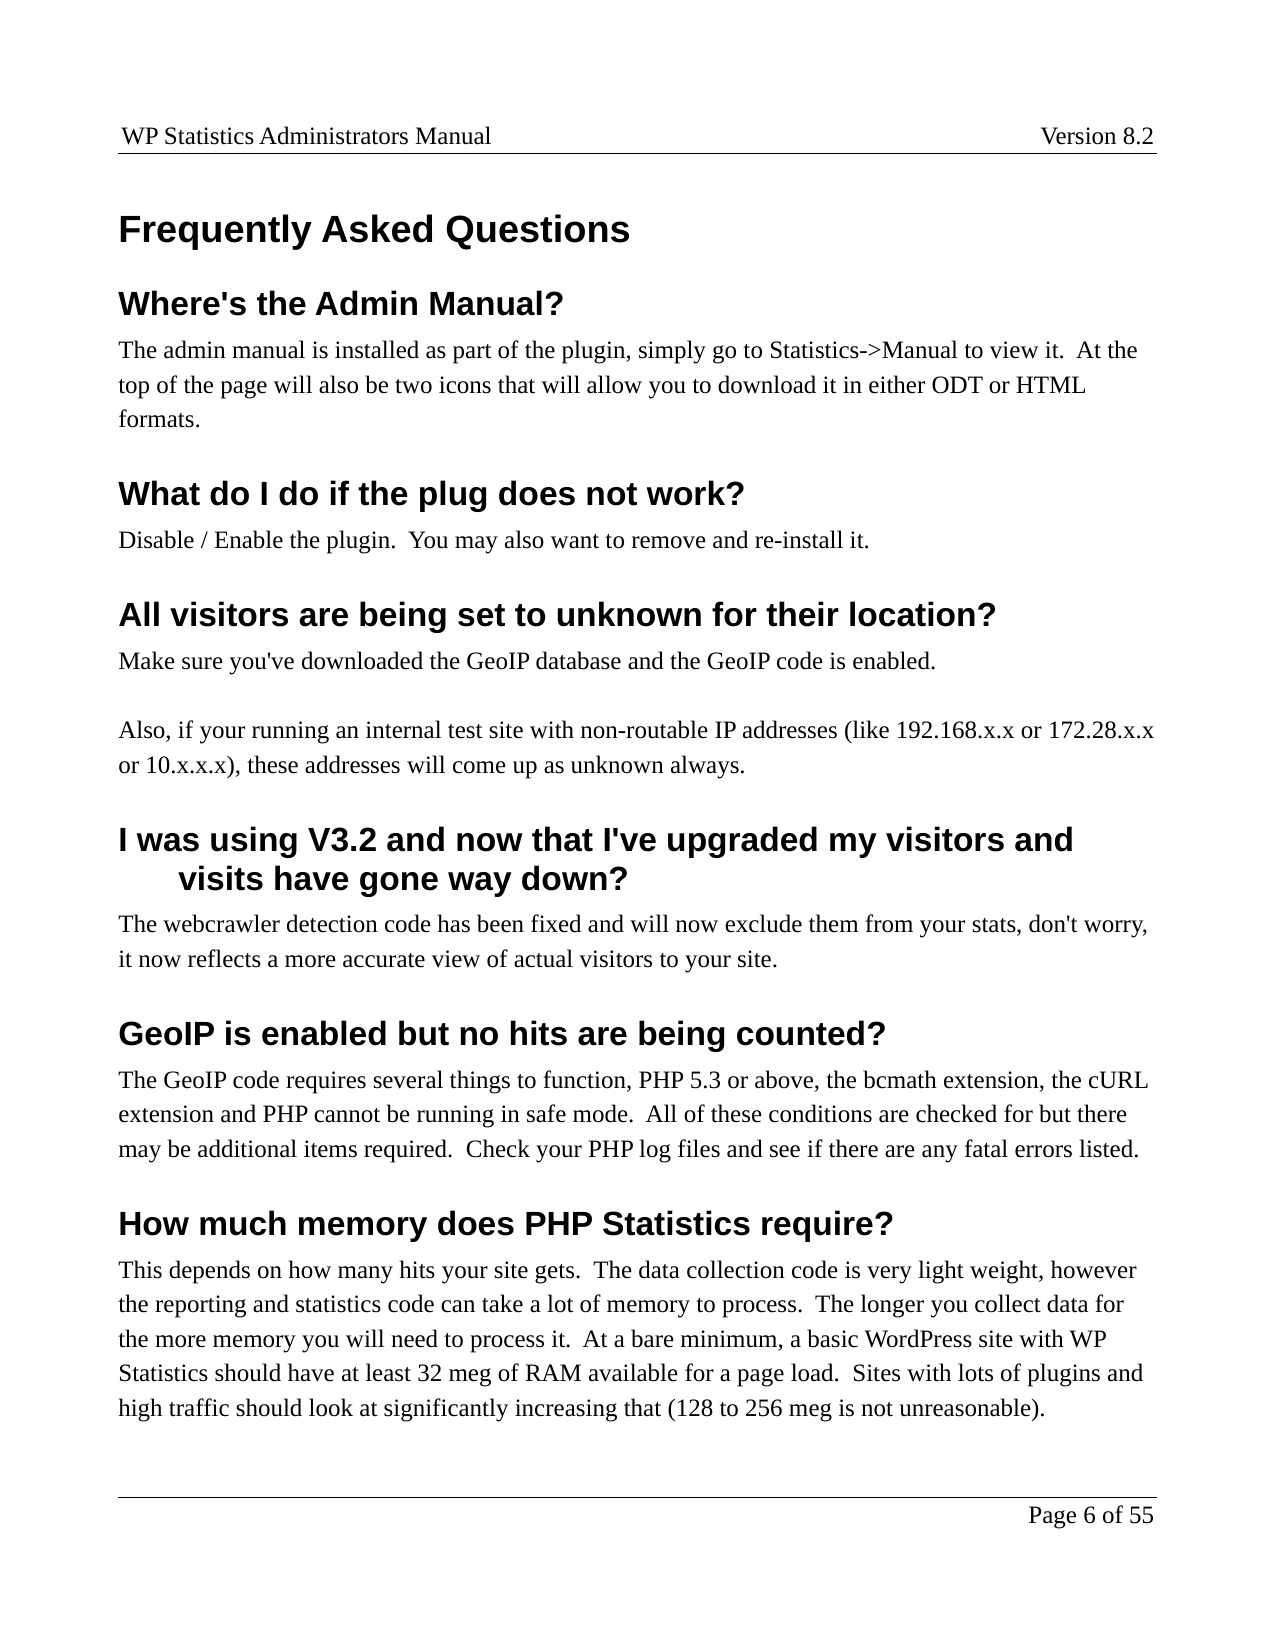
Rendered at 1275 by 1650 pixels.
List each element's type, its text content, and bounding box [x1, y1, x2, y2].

text Disable / Enable the plugin. You may also want to remove and re-install it. [118, 525, 1157, 554]
subtitle Where's the Admin Manual? [118, 284, 1157, 323]
subtitle What do I do if the plug does not work? [118, 474, 1157, 513]
subtitle How much memory does PHP Statistics require? [118, 1204, 1157, 1243]
subtitle GeoIP is enabled but no hits are being counted? [118, 1014, 1157, 1053]
text Make sure you've downloaded the GeoIP database and the GeoIP code is enabled. Also, if your running an internal test site with non-routable IP addresses (like 192.168.x.x or 172.28.x.x or 10.x.x.x), these addresses will come up as unknown always. [118, 646, 1157, 779]
text The webcrawler detection code has been fixed and will now exclude them from your stats, don't worry, it now reflects a more accurate view of actual visitors to your site. [118, 909, 1157, 973]
subtitle All visitors are being set to unknown for their location? [118, 595, 1157, 634]
text This depends on how many hits your site gets. The data collection code is very light weight, however the reporting and statistics code can take a lot of memory to process. The longer you collect data for the more memory you will need to process it. At a bare minimum, a basic WordPress site with WP Statistics should have at least 32 meg of RAM available for a page load. Sites with lots of plugins and high traffic should look at significantly increasing that (128 to 256 meg is not unreasonable). [118, 1255, 1157, 1456]
subtitle Frequently Asked Questions [118, 207, 1157, 251]
text The admin manual is installed as part of the plugin, simply go to Statistics->Manual to view it. At the top of the page will also be two icons that will allow you to download it in either ODT or HTML formats. [118, 335, 1157, 433]
text The GeoIP code requires several things to function, PHP 5.3 or above, the bcmath extension, the cURL extension and PHP cannot be running in safe mode. All of these conditions are checked for but there may be additional items required. Check your PHP log files and see if there are any fatal errors listed. [118, 1065, 1157, 1163]
subtitle I was using V3.2 and now that I've upgraded my visitors and visits have gone way down? [118, 820, 1157, 897]
